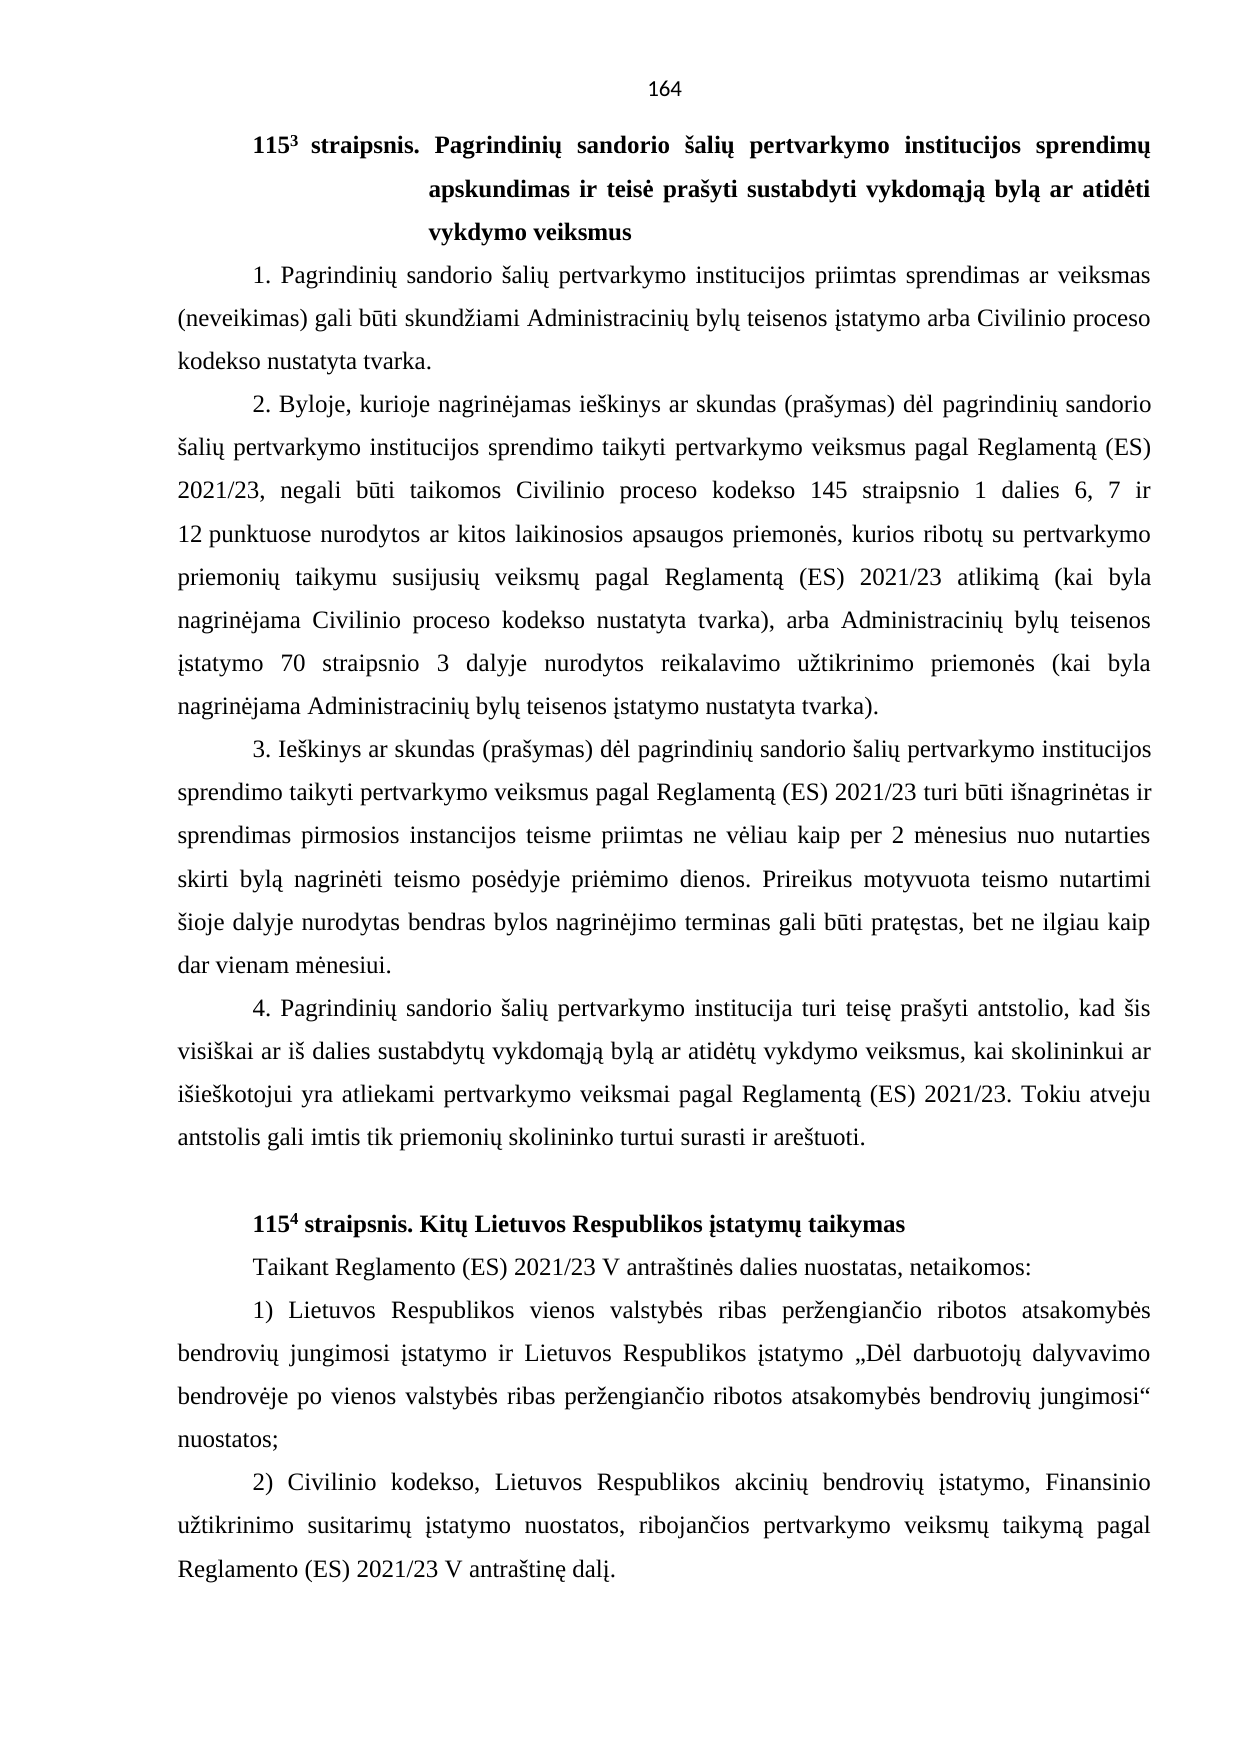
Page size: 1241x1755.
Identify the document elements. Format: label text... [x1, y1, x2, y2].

text Taikant Reglamento (ES) 2021/23 V antraštinės dalies nuostatas, netaikomos: [177, 1252, 1152, 1281]
text 2) Civilinio kodekso, Lietuvos Respublikos akcinių bendrovių įstatymo, Finansinio užtikrinimo susitarimų įstatymo nuostatos, ribojančios pertvarkymo veiksmų taikymą pagal Reglamento (ES) 2021/23 V antraštinę dalį. [177, 1467, 1152, 1582]
text 2. Byloje, kurioje nagrinėjamas ieškinys ar skundas (prašymas) dėl pagrindinių sandorio šalių pertvarkymo institucijos sprendimo taikyti pertvarkymo veiksmus pagal Reglamentą (ES) 2021/23, negali būti taikomos Civilinio proceso kodekso 145 straipsnio 1 dalies 6, 7 ir 12 punktuose nurodytos ar kitos laikinosios apsaugos priemonės, kurios ribotų su pertvarkymo priemonių taikymu susijusių veiksmų pagal Reglamentą (ES) 2021/23 atlikimą (kai byla nagrinėjama Civilinio proceso kodekso nustatyta tvarka), arba Administracinių bylų teisenos įstatymo 70 straipsnio 3 dalyje nurodytos reikalavimo užtikrinimo priemonės (kai byla nagrinėjama Administracinių bylų teisenos įstatymo nustatyta tvarka). [177, 389, 1152, 720]
text 1154 straipsnis. Kitų Lietuvos Respublikos įstatymų taikymas [177, 1209, 1152, 1237]
text 3. Ieškinys ar skundas (prašymas) dėl pagrindinių sandorio šalių pertvarkymo institucijos sprendimo taikyti pertvarkymo veiksmus pagal Reglamentą (ES) 2021/23 turi būti išnagrinėtas ir sprendimas pirmosios instancijos teisme priimtas ne vėliau kaip per 2 mėnesius nuo nutarties skirti bylą nagrinėti teismo posėdyje priėmimo dienos. Prireikus motyvuota teismo nutartimi šioje dalyje nurodytas bendras bylos nagrinėjimo terminas gali būti pratęstas, bet ne ilgiau kaip dar vienam mėnesiui. [177, 734, 1152, 979]
text 4. Pagrindinių sandorio šalių pertvarkymo institucija turi teisę prašyti antstolio, kad šis visiškai ar iš dalies sustabdytų vykdomąją bylą ar atidėtų vykdymo veiksmus, kai skolininkui ar išieškotojui yra atliekami pertvarkymo veiksmai pagal Reglamentą (ES) 2021/23. Tokiu atveju antstolis gali imtis tik priemonių skolininko turtui surasti ir areštuoti. [177, 993, 1152, 1151]
text 1. Pagrindinių sandorio šalių pertvarkymo institucijos priimtas sprendimas ar veiksmas (neveikimas) gali būti skundžiami Administracinių bylų teisenos įstatymo arba Civilinio proceso kodekso nustatyta tvarka. [177, 260, 1152, 375]
text 1) Lietuvos Respublikos vienos valstybės ribas peržengiančio ribotos atsakomybės bendrovių jungimosi įstatymo ir Lietuvos Respublikos įstatymo „Dėl darbuotojų dalyvavimo bendrovėje po vienos valstybės ribas peržengiančio ribotos atsakomybės bendrovių jungimosi“ nuostatos; [177, 1295, 1152, 1453]
text 1153 straipsnis. Pagrindinių sandorio šalių pertvarkymo institucijos sprendimų apskundimas ir teisė prašyti sustabdyti vykdomąją bylą ar atidėti vykdymo veiksmus [252, 131, 1152, 246]
